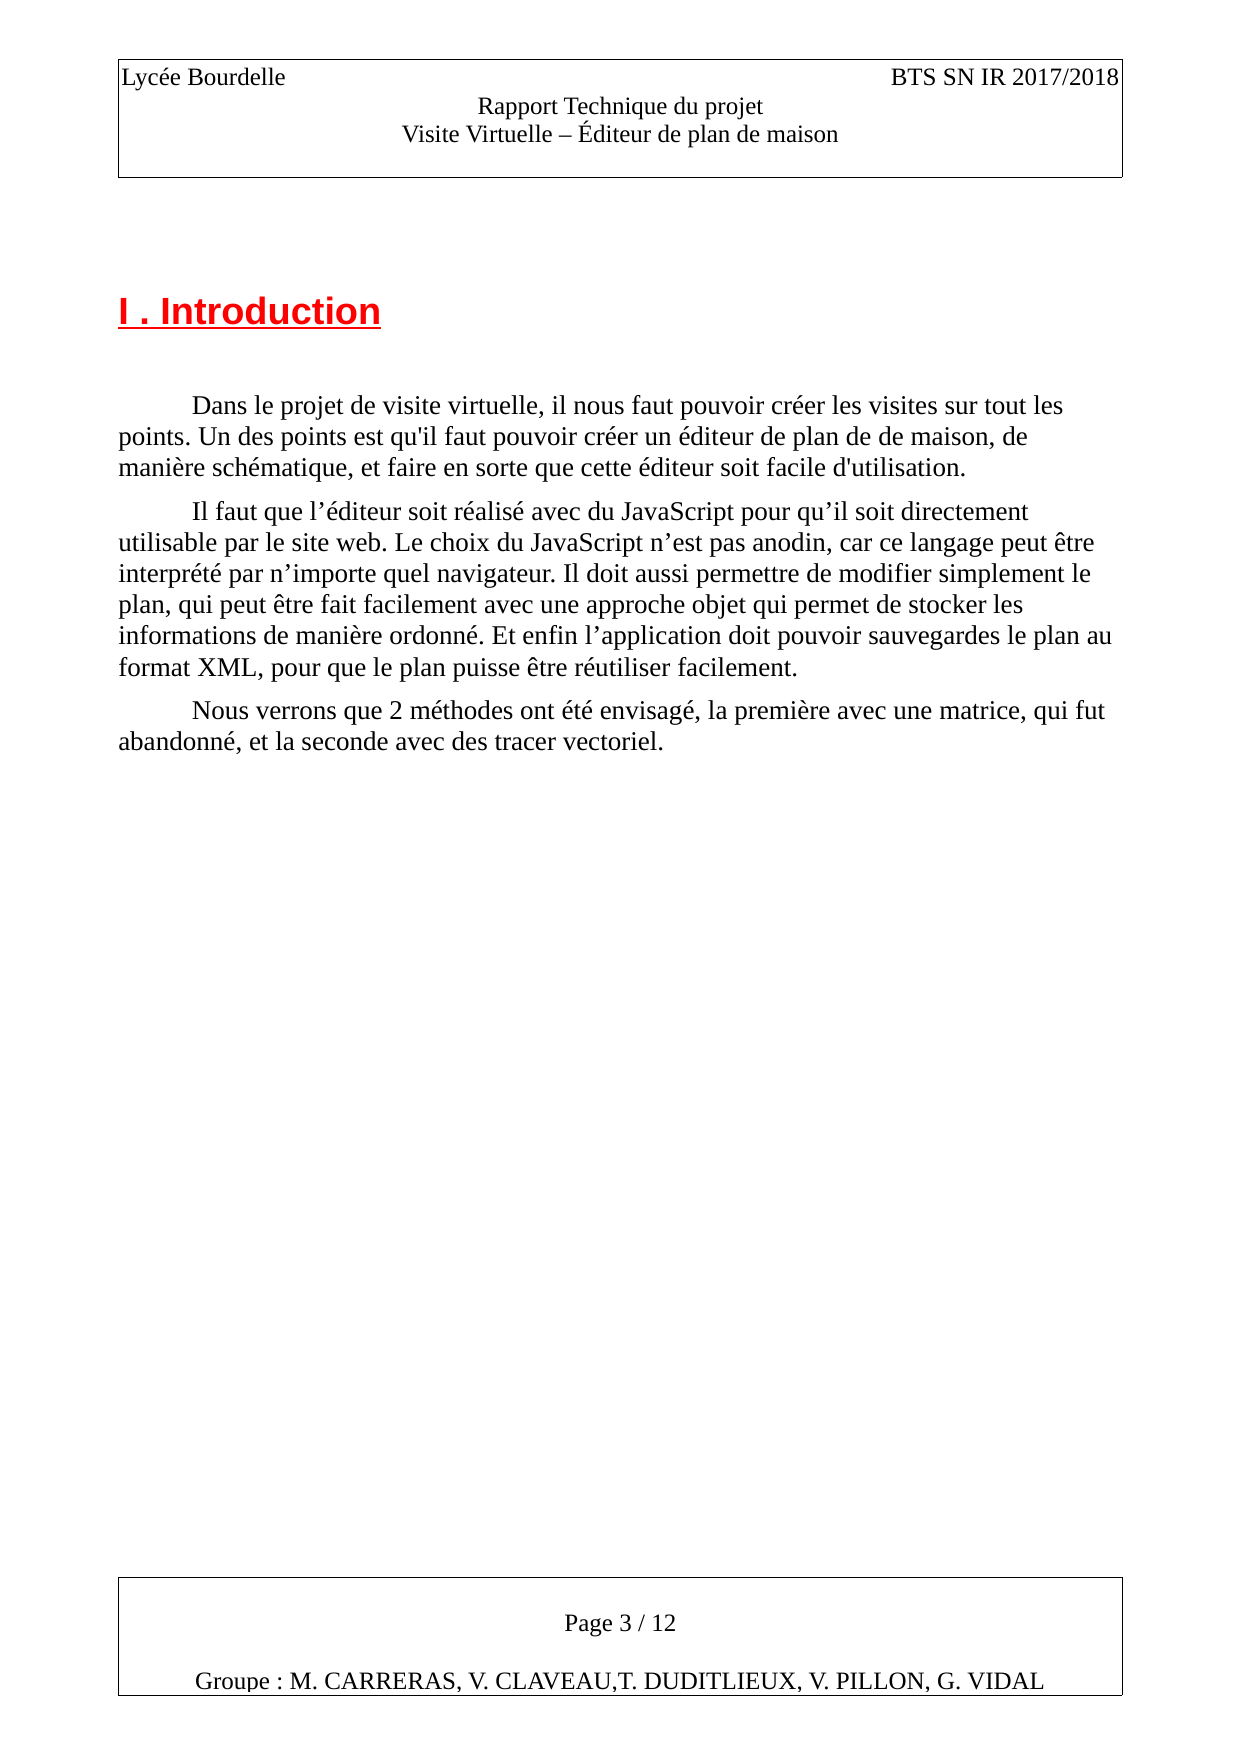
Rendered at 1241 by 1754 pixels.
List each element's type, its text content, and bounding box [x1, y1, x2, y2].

text Nous verrons que 2 méthodes ont été envisagé, la première avec une matrice, qui fut abandonné, et la seconde avec des tracer vectoriel. [118, 694, 1122, 757]
text Il faut que l’éditeur soit réalisé avec du JavaScript pour qu’il soit directement utilisable par le site web. Le choix du JavaScript n’est pas anodin, car ce langage peut être interprété par n’importe quel navigateur. Il doit aussi permettre de modifier simplement le plan, qui peut être fait facilement avec une approche objet qui permet de stocker les informations de manière ordonné. Et enfin l’application doit pouvoir sauvegardes le plan au format XML, pour que le plan puisse être réutiliser facilement. [118, 495, 1122, 682]
subtitle I . Introduction [118, 289, 1122, 333]
text Dans le projet de visite virtuelle, il nous faut pouvoir créer les visites sur tout les points. Un des points est qu'il faut pouvoir créer un éditeur de plan de de maison, de manière schématique, et faire en sorte que cette éditeur soit facile d'utilisation. [118, 389, 1122, 482]
